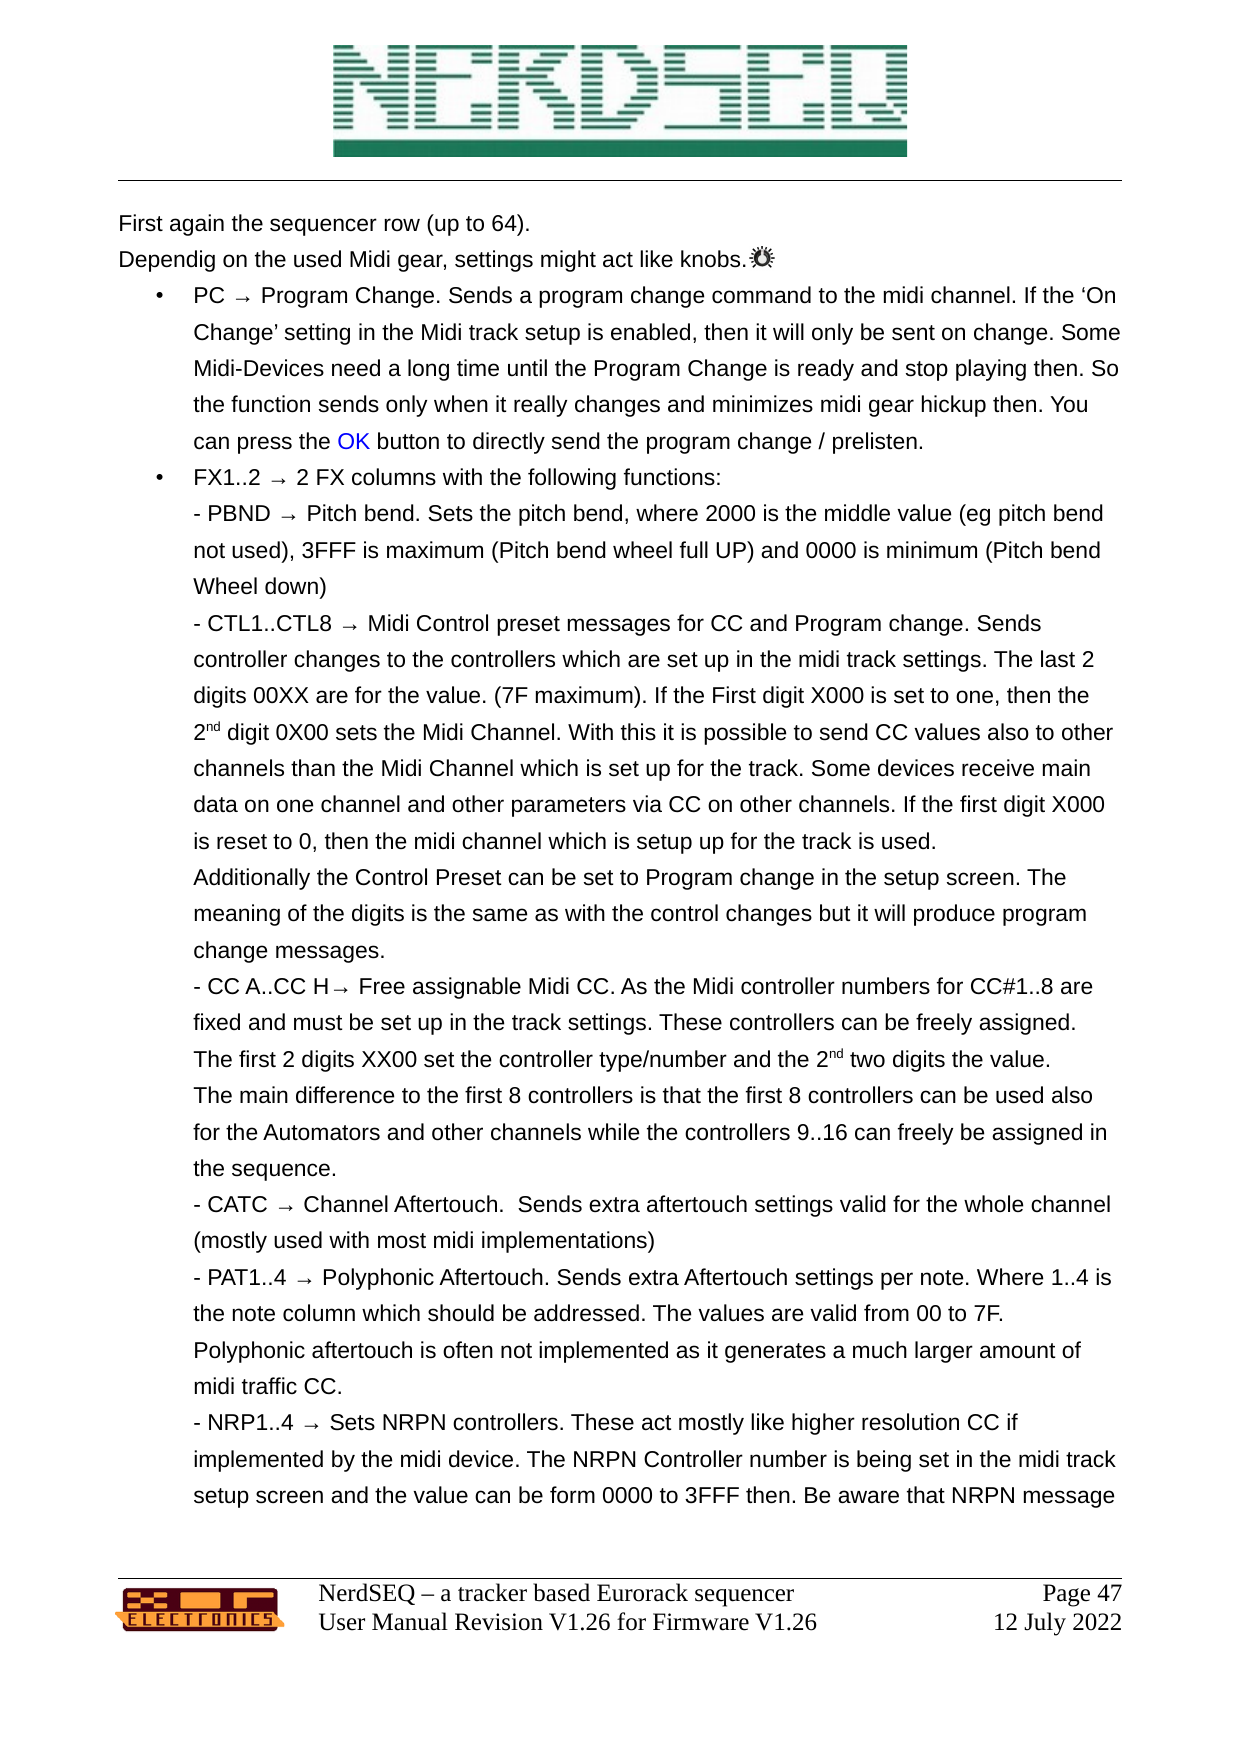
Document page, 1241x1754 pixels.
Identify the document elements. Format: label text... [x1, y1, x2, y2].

list The first 2 digits XX00 set the controller type/number and the 2nd two digits the value. [156, 1046, 1122, 1072]
picture [333, 45, 908, 157]
list FX1..2 → 2 FX columns with the following functions: [156, 464, 1122, 490]
picture [749, 246, 775, 271]
list - CTL1..CTL8 → Midi Control preset messages for CC and Program change. Sends controller changes to the controllers which are set up in the midi track settings. The last 2 digits 00XX are for the value. (7F maximum). If the First digit X000 is set to one, then the 2nd digit 0X00 sets the Midi Channel. With this it is possible to send CC values also to other channels than the Midi Channel which is set up for the track. Some devices receive main data on one channel and other parameters via CC on other channels. If the first digit X000 is reset to 0, then the midi channel which is setup up for the track is used. [156, 609, 1122, 854]
list The main difference to the first 8 controllers is that the first 8 controllers can be used also for the Automators and other channels while the controllers 9..16 can freely be assigned in the sequence. [156, 1082, 1122, 1181]
picture [115, 1584, 285, 1634]
list - CC A..CC H→ Free assignable Midi CC. As the Midi controller numbers for CC#1..8 are fixed and must be set up in the track settings. These controllers can be freely assigned. [156, 973, 1122, 1036]
list - CATC → Channel Aftertouch. Sends extra aftertouch settings valid for the whole channel (mostly used with most midi implementations) [156, 1191, 1122, 1254]
list - NRP1..4 → Sets NRPN controllers. These act mostly like higher resolution CC if implemented by the midi device. The NRPN Controller number is being set in the midi track setup screen and the value can be form 0000 to 3FFF then. Be aware that NRPN message [156, 1409, 1122, 1508]
text First again the sequencer row (up to 64). [118, 209, 1122, 236]
list Polyphonic aftertouch is often not implemented as it generates a much larger amount of midi traffic CC. [156, 1337, 1122, 1399]
list - PBND → Pitch bend. Sets the pitch bend, where 2000 is the middle value (eg pitch bend not used), 3FFF is maximum (Pitch bend wheel full UP) and 0000 is minimum (Pitch bend Wheel down) [156, 500, 1122, 599]
text Dependig on the used Midi gear, settings might act like knobs. [118, 246, 1122, 272]
list - PAT1..4 → Polyphonic Aftertouch. Sends extra Aftertouch settings per note. Where 1..4 is the note column which should be addressed. The values are valid from 00 to 7F. [156, 1264, 1122, 1327]
list Additionally the Control Preset can be set to Program change in the setup screen. The meaning of the digits is the same as with the control changes but it will produce program change messages. [156, 864, 1122, 963]
list PC → Program Change. Sends a program change command to the midi channel. If the ‘On Change’ setting in the Midi track setup is enabled, then it will only be sent on change. Some Midi-Devices need a long time until the Program Change is ready and stop playing then. So the function sends only when it really changes and minimizes midi gear hickup then. You can press the OK button to directly send the program change / prelisten. [156, 282, 1122, 454]
